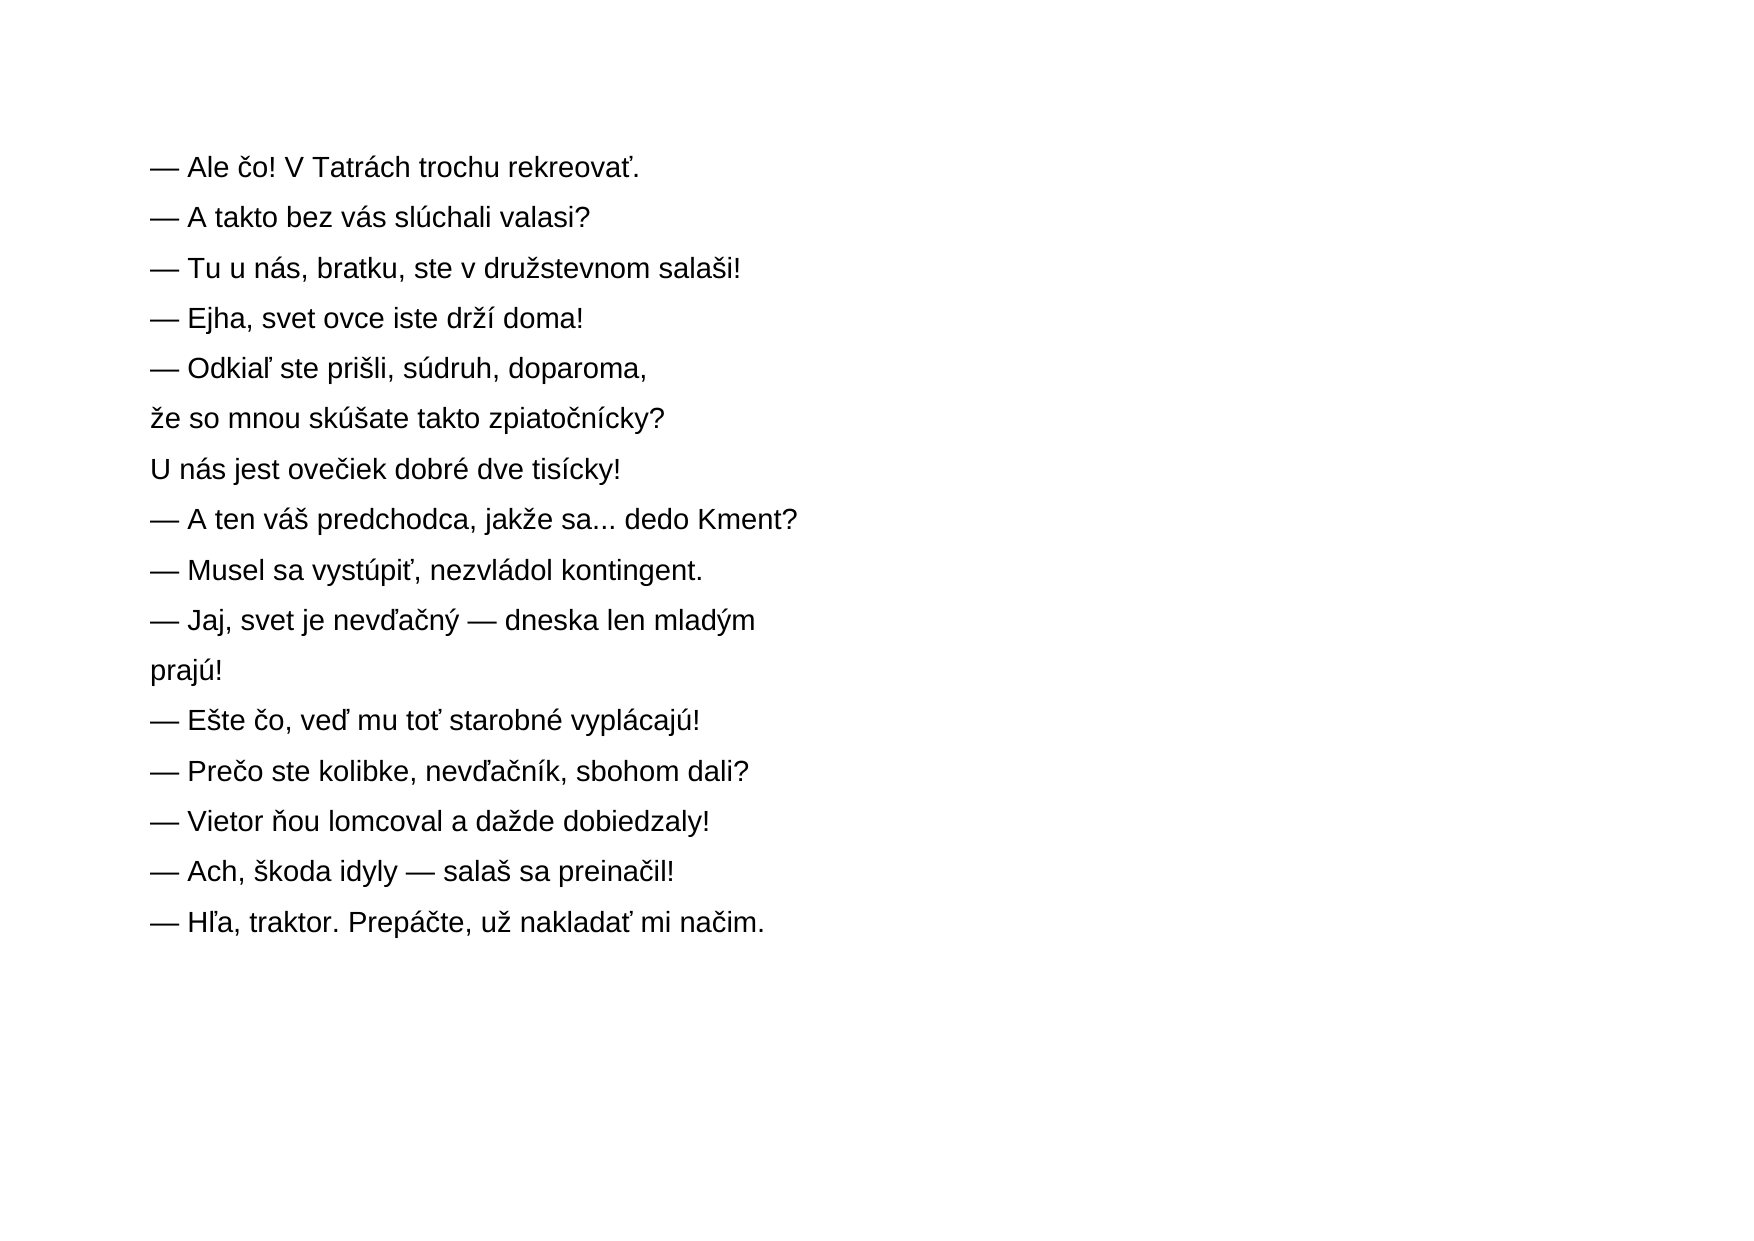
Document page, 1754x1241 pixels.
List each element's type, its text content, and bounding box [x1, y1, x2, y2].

text — Ale čo! V Tatrách trochu rekreovať. [150, 150, 1243, 183]
text — Prečo ste kolibke, nevďačník, sbohom dali? [150, 754, 1243, 787]
text — Vietor ňou lomcoval a dažde dobiedzaly! [150, 804, 1243, 838]
text — A takto bez vás slúchali valasi? [150, 200, 1243, 234]
text — Ach, škoda idyly — salaš sa preinačil! [150, 854, 1243, 888]
text — Odkiaľ ste prišli, súdruh, doparoma, [150, 351, 1243, 385]
text prajú! [150, 653, 1243, 687]
text — Jaj, svet je nevďačný — dneska len mladým [150, 603, 1243, 636]
text — Ešte čo, veď mu toť starobné vyplácajú! [150, 703, 1243, 737]
text že so mnou skúšate takto zpiatočnícky? [150, 402, 1243, 435]
text U nás jest ovečiek dobré dve tisícky! [150, 452, 1243, 485]
text — Hľa, traktor. Prepáčte, už nakladať mi načim. [150, 905, 1243, 938]
text — Tu u nás, bratku, ste v družstevnom salaši! [150, 251, 1243, 284]
text — Ejha, svet ovce iste drží doma! [150, 301, 1243, 334]
text — A ten váš predchodca, jakže sa... dedo Kment? [150, 502, 1243, 536]
text — Musel sa vystúpiť, nezvládol kontingent. [150, 552, 1243, 586]
